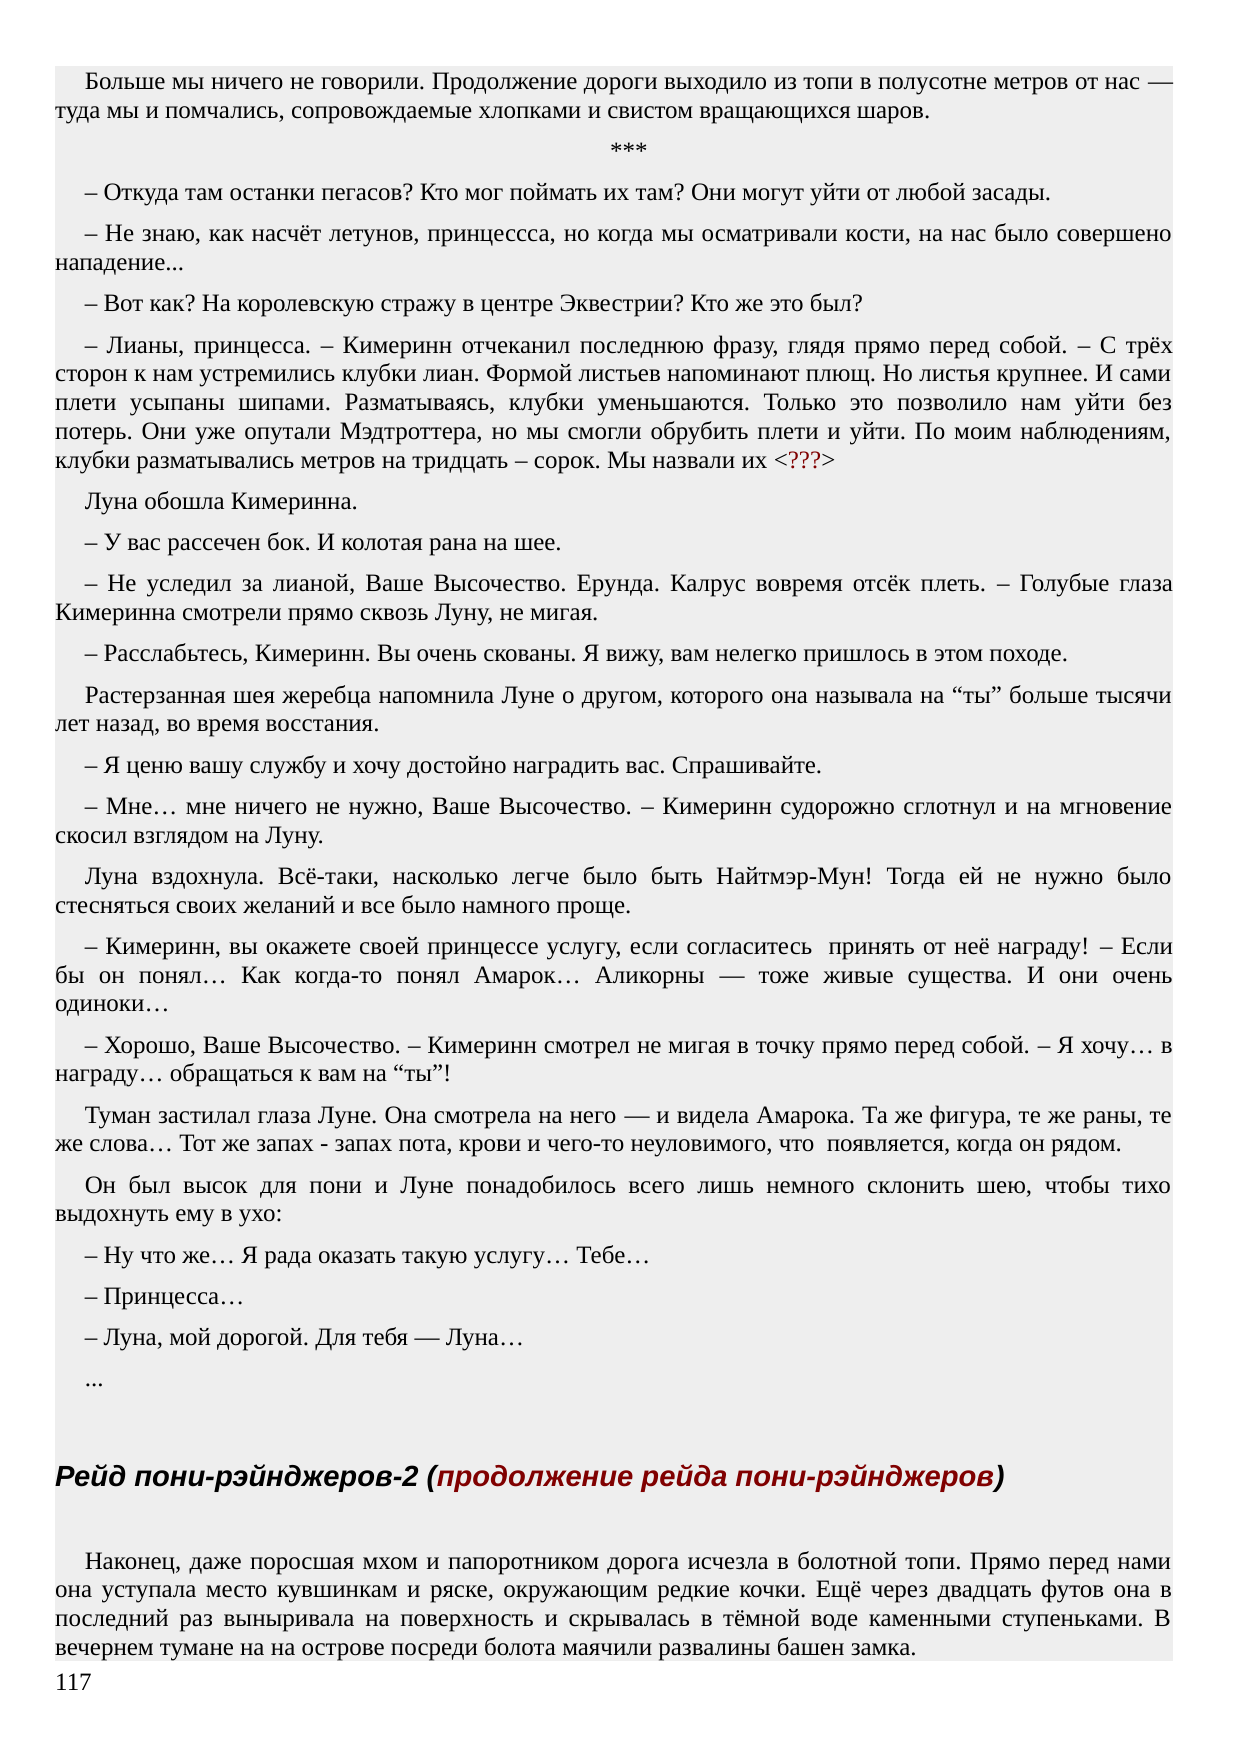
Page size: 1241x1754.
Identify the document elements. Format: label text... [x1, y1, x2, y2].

text Луна вздохнула. Всё-таки, насколько легче было быть Найтмэр-Мун! Тогда ей не нужно было стесняться своих желаний и все было намного проще. [55, 861, 1173, 918]
text – Луна, мой дорогой. Для тебя — Луна… [55, 1322, 1173, 1351]
text – Расслабьтесь, Кимеринн. Вы очень скованы. Я вижу, вам нелегко пришлось в этом походе. [55, 638, 1173, 667]
text – Лианы, принцесса. – Кимеринн отчеканил последнюю фразу, глядя прямо перед собой. – С трёх сторон к нам устремились клубки лиан. Формой листьев напоминают плющ. Но листья крупнее. И сами плети усыпаны шипами. Разматываясь, клубки уменьшаются. Только это позволило нам уйти без потерь. Они уже опутали Мэдтроттера, но мы смогли обрубить плети и уйти. По моим наблюдениям, клубки разматывались метров на тридцать – сорок. Мы назвали их <???> [55, 330, 1173, 473]
text Он был высок для пони и Луне понадобилось всего лишь немного склонить шею, чтобы тихо выдохнуть ему в ухо: [55, 1170, 1173, 1227]
text – Не знаю, как насчёт летунов, принцессса, но когда мы осматривали кости, на нас было совершено нападение... [55, 218, 1173, 276]
text – Не уследил за лианой, Ваше Высочество. Ерунда. Калрус вовремя отсёк плеть. – Голубые глаза Кимеринна смотрели прямо сквозь Луну, не мигая. [55, 568, 1173, 626]
text – У вас рассечен бок. И колотая рана на шее. [55, 527, 1173, 556]
text – Хорошо, Ваше Высочество. – Кимеринн смотрел не мигая в точку прямо перед собой. – Я хочу… в награду… обращаться к вам на “ты”! [55, 1030, 1173, 1087]
text – Принцесса… [55, 1281, 1173, 1310]
text Растерзанная шея жеребца напомнила Луне о другом, которого она называла на “ты” больше тысячи лет назад, во время восстания. [55, 680, 1173, 737]
text – Откуда там останки пегасов? Кто мог поймать их там? Они могут уйти от любой засады. [55, 177, 1173, 206]
text Больше мы ничего не говорили. Продолжение дороги выходило из топи в полусотне метров от нас — туда мы и помчались, сопровождаемые хлопками и свистом вращающихся шаров. [55, 66, 1173, 123]
text ... [55, 1363, 1173, 1392]
text – Мне… мне ничего не нужно, Ваше Высочество. – Кимеринн судорожно сглотнул и на мгновение скосил взглядом на Луну. [55, 791, 1173, 848]
text – Я ценю вашу службу и хочу достойно наградить вас. Спрашивайте. [55, 750, 1173, 778]
text – Вот как? На королевскую стражу в центре Эквестрии? Кто же это был? [55, 288, 1173, 317]
text Туман застилал глаза Луне. Она смотрела на него — и видела Амарока. Та же фигура, те же раны, те же слова… Тот же запах - запах пота, крови и чего-то неуловимого, что появляется, когда он рядом. [55, 1100, 1173, 1157]
text Луна обошла Кимеринна. [55, 486, 1173, 515]
text – Кимеринн, вы окажете своей принцессе услугу, если согласитесь принять от неё награду! – Если бы он понял… Как когда-то понял Амарок… Аликорны — тоже живые существа. И они очень одиноки… [55, 931, 1173, 1017]
subtitle Рейд пони-рэйнджеров-2 (продолжение рейда пони-рэйнджеров) [55, 1458, 1173, 1492]
text *** [55, 136, 1173, 165]
text – Ну что же… Я рада оказать такую услугу… Тебе… [55, 1240, 1173, 1268]
text Наконец, даже поросшая мхом и папоротником дорога исчезла в болотной топи. Прямо перед нами она уступала место кувшинкам и ряске, окружающим редкие кочки. Ещё через двадцать футов она в последний раз выныривала на поверхность и скрывалась в тёмной воде каменными ступеньками. В вечернем тумане на на острове посреди болота маячили развалины башен замка. [55, 1546, 1173, 1661]
